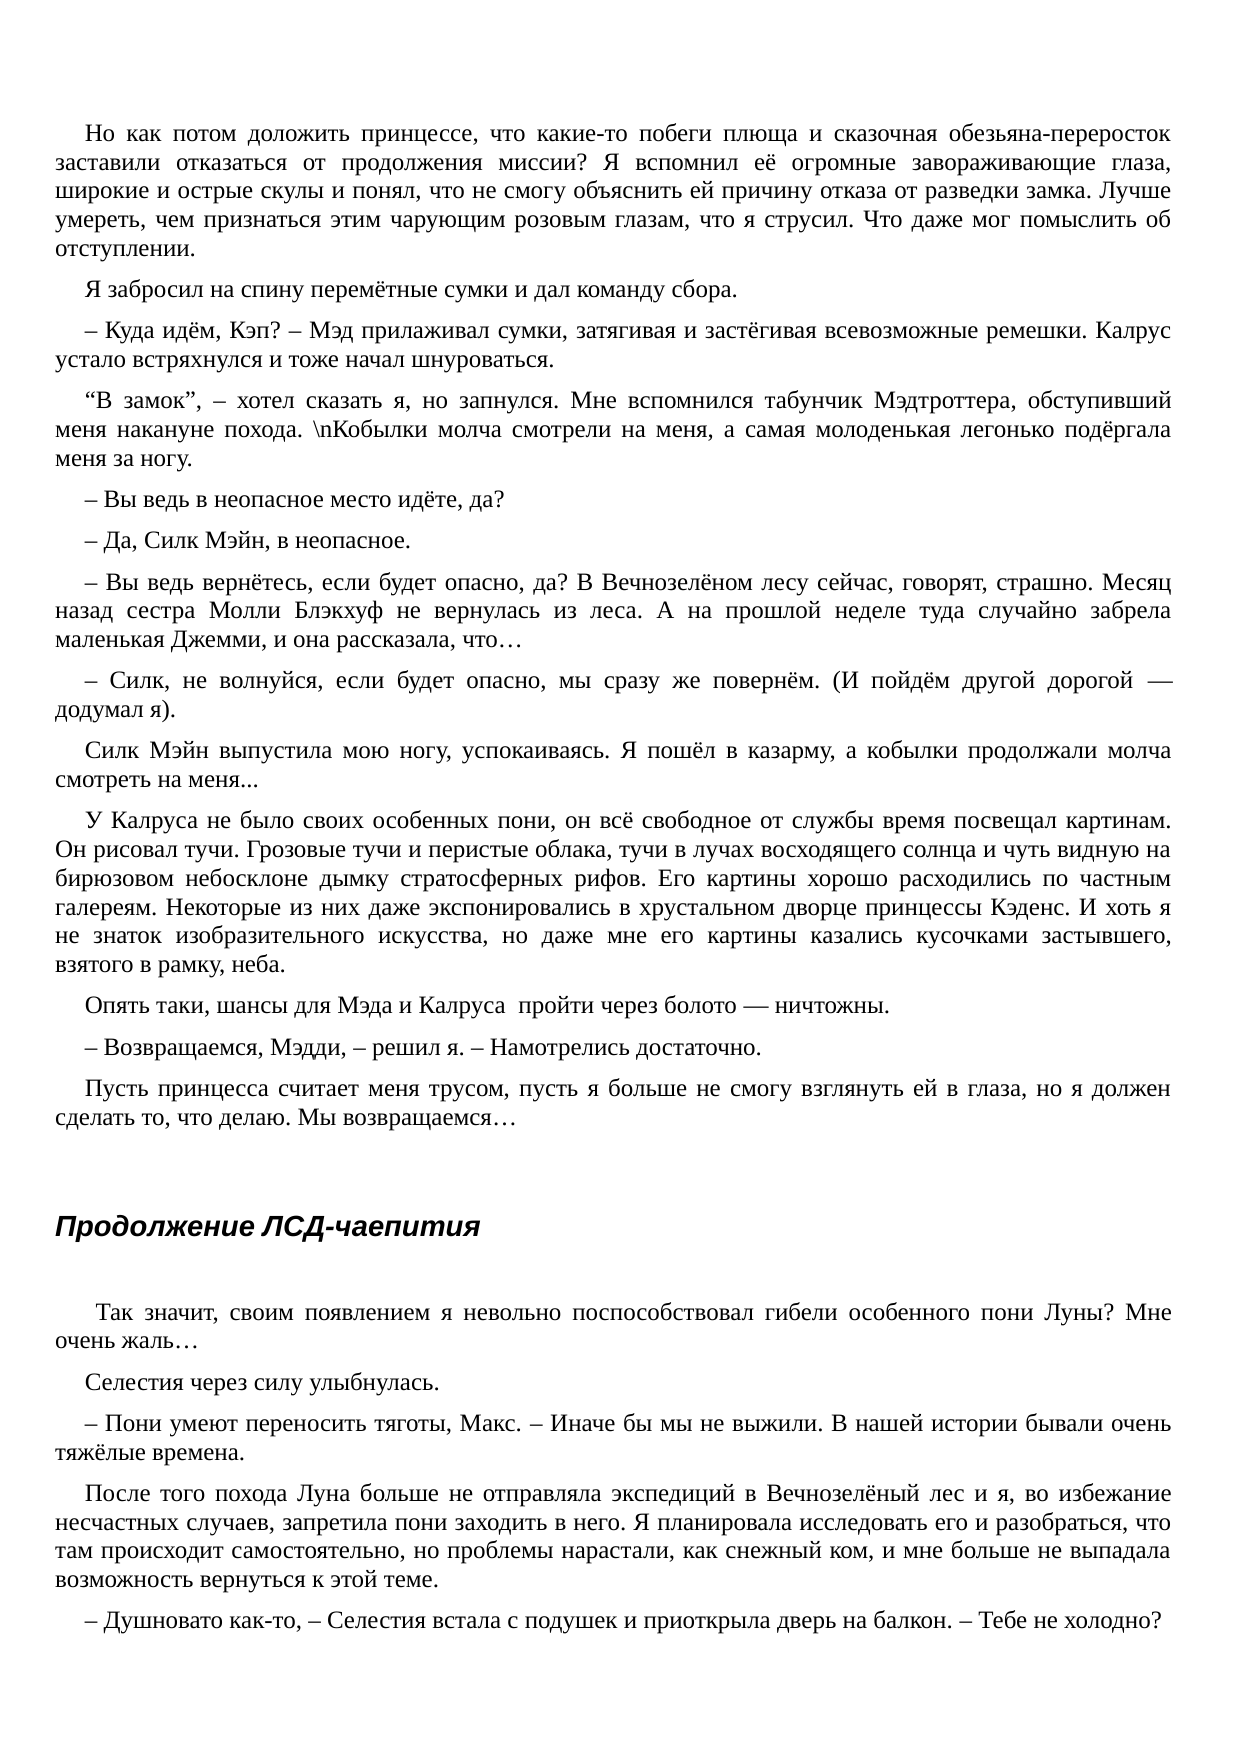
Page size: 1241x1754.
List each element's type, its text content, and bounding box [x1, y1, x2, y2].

text – Пони умеют переносить тяготы, Макс. – Иначе бы мы не выжили. В нашей истории бывали очень тяжёлые времена. [55, 1408, 1172, 1465]
text Так значит, своим появлением я невольно поспособствовал гибели особенного пони Луны? Мне очень жаль… [55, 1297, 1172, 1354]
text Селестия через силу улыбнулась. [55, 1367, 1172, 1395]
text Пусть принцесса считает меня трусом, пусть я больше не смогу взглянуть ей в глаза, но я должен сделать то, что делаю. Мы возвращаемся… [55, 1073, 1172, 1131]
text Я забросил на спину перемётные сумки и дал команду сбора. [55, 274, 1172, 303]
text – Вы ведь вернётесь, если будет опасно, да? В Вечнозелёном лесу сейчас, говорят, страшно. Месяц назад сестра Молли Блэкхуф не вернулась из леса. А на прошлой неделе туда случайно забрела маленькая Джемми, и она рассказала, что… [55, 567, 1172, 653]
text Опять таки, шансы для Мэда и Калруса пройти через болото — ничтожны. [55, 991, 1172, 1019]
text “В замок”, – хотел сказать я, но запнулся. Мне вспомнился табунчик Мэдтроттера, обступивший меня накануне похода. \nКобылки молча смотрели на меня, а самая молоденькая легонько подёргала меня за ногу. [55, 386, 1172, 472]
text – Душновато как-то, – Селестия встала с подушек и приоткрыла дверь на балкон. – Тебе не холодно? [55, 1605, 1172, 1634]
text Силк Мэйн выпустила мою ногу, успокаиваясь. Я пошёл в казарму, а кобылки продолжали молча смотреть на меня... [55, 736, 1172, 793]
text – Вы ведь в неопасное место идёте, да? [55, 484, 1172, 513]
subtitle Продолжение ЛСД-чаепития [55, 1209, 1172, 1243]
text У Калруса не было своих особенных пони, он всё свободное от службы время посвещал картинам. Он рисовал тучи. Грозовые тучи и перистые облака, тучи в лучах восходящего солнца и чуть видную на бирюзовом небосклоне дымку стратосферных рифов. Его картины хорошо расходились по частным галереям. Некоторые из них даже экспонировались в хрустальном дворце принцессы Кэденс. И хоть я не знаток изобразительного искусства, но даже мне его картины казались кусочками застывшего, взятого в рамку, неба. [55, 806, 1172, 978]
text – Куда идём, Кэп? – Мэд прилаживал сумки, затягивая и застёгивая всевозможные ремешки. Калрус устало встряхнулся и тоже начал шнуроваться. [55, 316, 1172, 373]
text – Да, Силк Мэйн, в неопасное. [55, 526, 1172, 554]
text Но как потом доложить принцессе, что какие-то побеги плюща и сказочная обезьяна-переросток заставили отказаться от продолжения миссии? Я вспомнил её огромные завораживающие глаза, широкие и острые скулы и понял, что не смогу объяснить ей причину отказа от разведки замка. Лучше умереть, чем признаться этим чарующим розовым глазам, что я струсил. Что даже мог помыслить об отступлении. [55, 118, 1172, 262]
text После того похода Луна больше не отправляла экспедиций в Вечнозелёный лес и я, во избежание несчастных случаев, запретила пони заходить в него. Я планировала исследовать его и разобраться, что там происходит самостоятельно, но проблемы нарастали, как снежный ком, и мне больше не выпадала возможность вернуться к этой теме. [55, 1478, 1172, 1593]
text – Силк, не волнуйся, если будет опасно, мы сразу же повернём. (И пойдём другой дорогой — додумал я). [55, 666, 1172, 723]
text – Возвращаемся, Мэдди, – решил я. – Намотрелись достаточно. [55, 1032, 1172, 1061]
